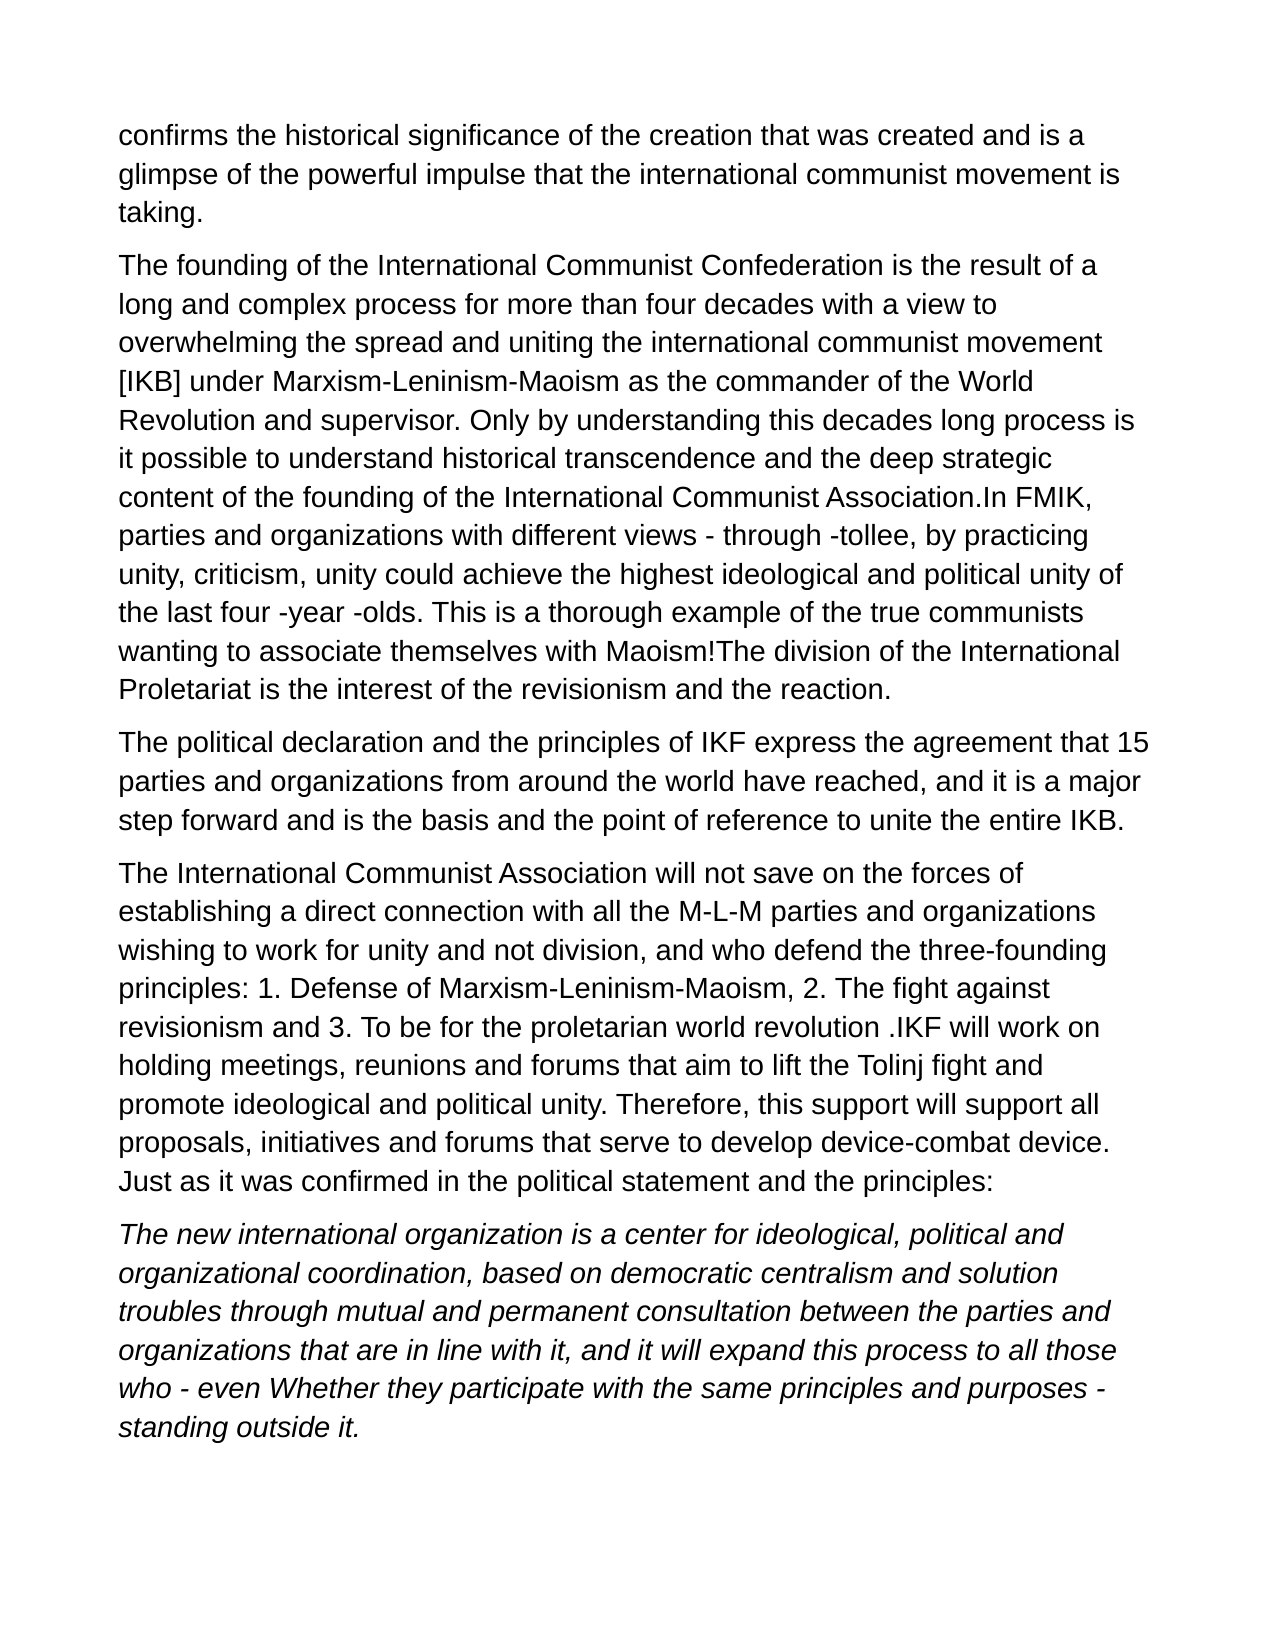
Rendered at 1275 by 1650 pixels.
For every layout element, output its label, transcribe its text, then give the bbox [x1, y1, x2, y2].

text The new international organization is a center for ideological, political and organizational coordination, based on democratic centralism and solution troubles through mutual and permanent consultation between the parties and organizations that are in line with it, and it will expand this process to all those who - even Whether they participate with the same principles and purposes - standing outside it. [118, 1217, 1157, 1443]
text The political declaration and the principles of IKF express the agreement that 15 parties and organizations from around the world have reached, and it is a major step forward and is the basis and the point of reference to unite the entire IKB. [118, 725, 1157, 836]
text confirms the historical significance of the creation that was created and is a glimpse of the powerful impulse that the international communist movement is taking. [118, 118, 1157, 229]
text The International Communist Association will not save on the forces of establishing a direct connection with all the M-L-M parties and organizations wishing to work for unity and not division, and who defend the three-founding principles: 1. Defense of Marxism-Leninism-Maoism, 2. The fight against revisionism and 3. To be for the proletarian world revolution .IKF will work on holding meetings, reunions and forums that aim to lift the Tolinj fight and promote ideological and political unity. Therefore, this support will support all proposals, initiatives and forums that serve to develop device-combat device. Just as it was confirmed in the political statement and the principles: [118, 856, 1157, 1197]
text The founding of the International Communist Confederation is the result of a long and complex process for more than four decades with a view to overwhelming the spread and uniting the international communist movement [IKB] under Marxism-Leninism-Maoism as the commander of the World Revolution and supervisor. Only by understanding this decades long process is it possible to understand historical transcendence and the deep strategic content of the founding of the International Communist Association.In FMIK, parties and organizations with different views - through -tollee, by practicing unity, criticism, unity could achieve the highest ideological and political unity of the last four -year -olds. This is a thorough example of the true communists wanting to associate themselves with Maoism!The division of the International Proletariat is the interest of the revisionism and the reaction. [118, 248, 1157, 706]
